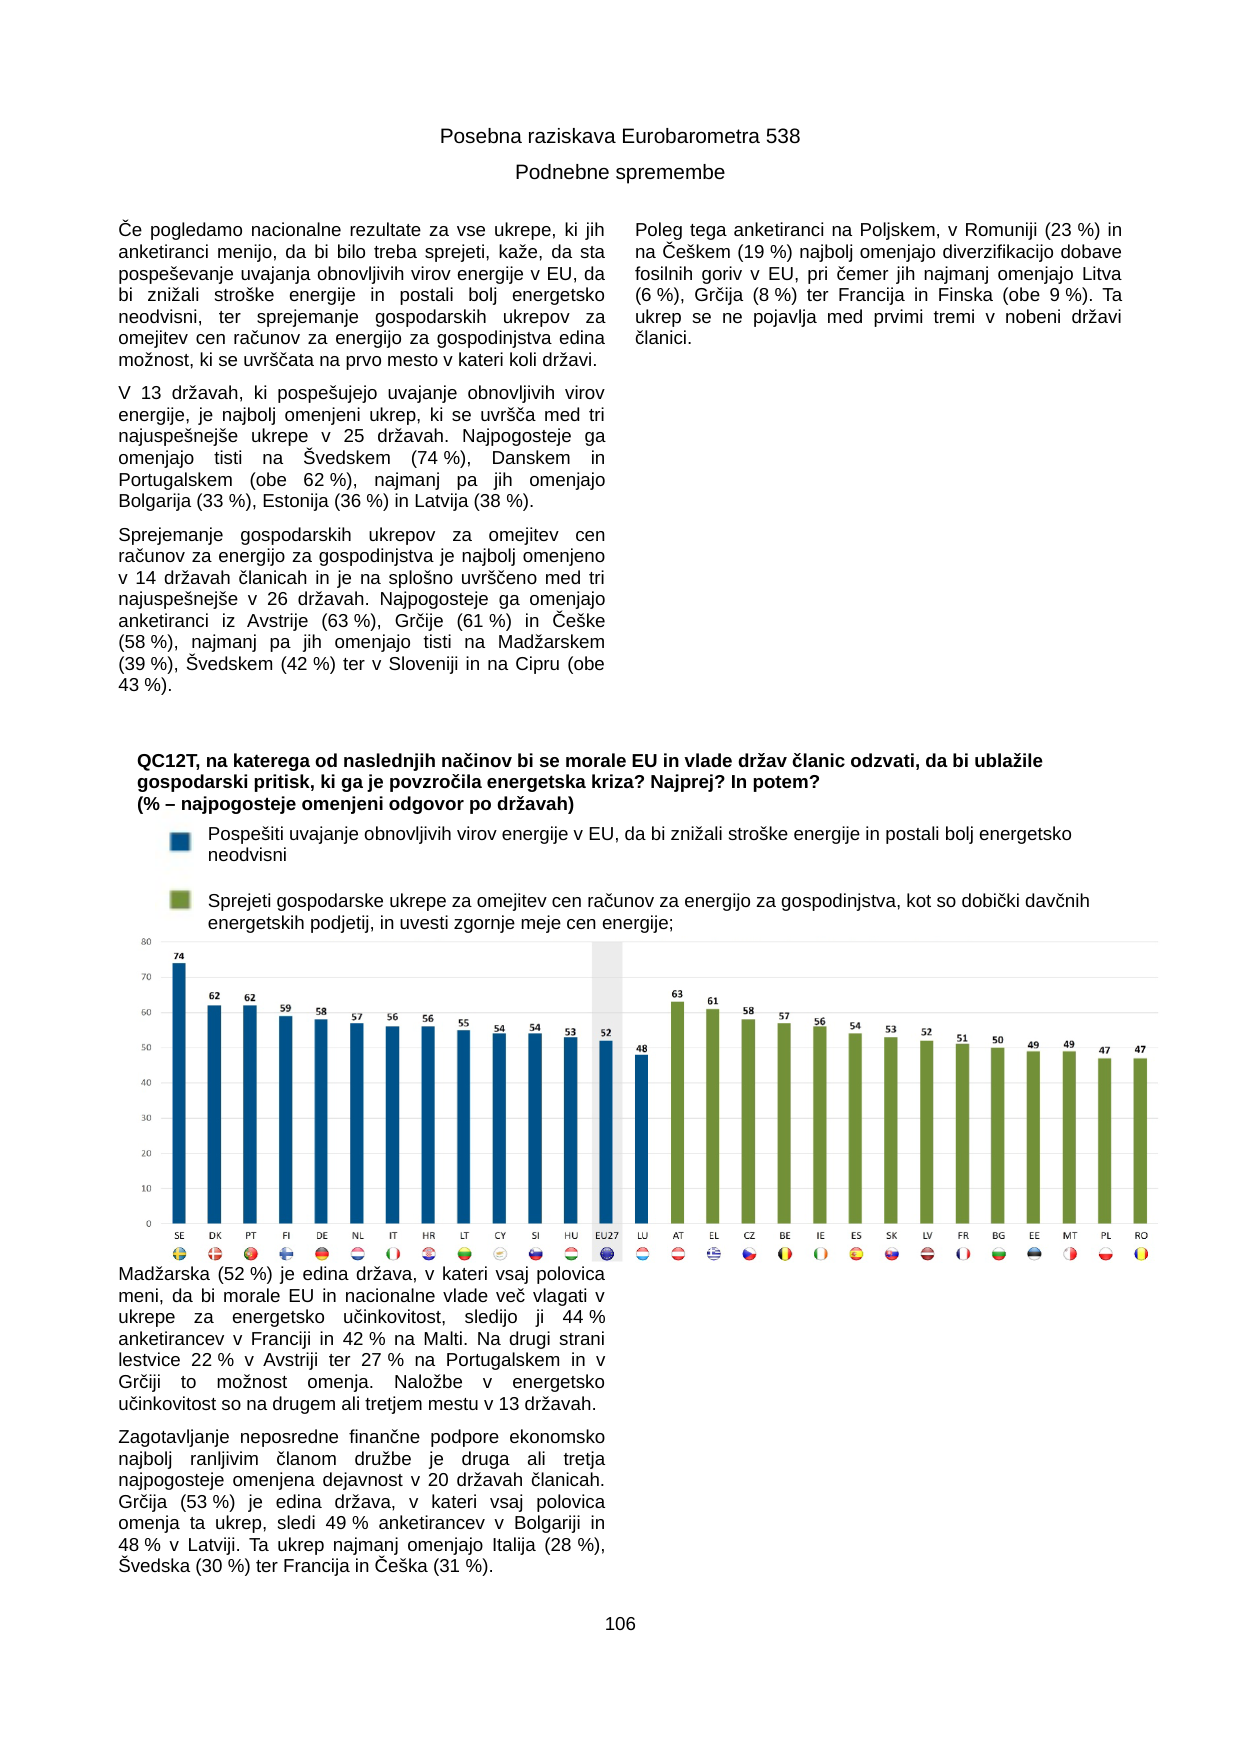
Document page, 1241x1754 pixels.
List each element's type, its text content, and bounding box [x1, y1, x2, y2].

text V 13 državah, ki pospešujejo uvajanje obnovljivih virov energije, je najbolj omenjeni ukrep, ki se uvršča med tri najuspešnejše ukrepe v 25 državah. Najpogosteje ga omenjajo tisti na Švedskem (74 %), Danskem in Portugalskem (obe 62 %), najmanj pa jih omenjajo Bolgarija (33 %), Estonija (36 %) in Latvija (38 %). [118, 382, 605, 511]
picture [133, 936, 1163, 1263]
text Madžarska (52 %) je edina država, v kateri vsaj polovica meni, da bi morale EU in nacionalne vlade več vlagati v ukrepe za energetsko učinkovitost, sledijo ji 44 % anketirancev v Franciji in 42 % na Malti. Na drugi strani lestvice 22 % v Avstriji ter 27 % na Portugalskem in v Grčiji to možnost omenja. Naložbe v energetsko učinkovitost so na drugem ali tretjem mestu v 13 državah. [118, 741, 605, 1414]
text Zagotavljanje neposredne finančne podpore ekonomsko najbolj ranljivim članom družbe je druga ali tretja najpogosteje omenjena dejavnost v 20 državah članicah. Grčija (53 %) je edina država, v kateri vsaj polovica omenja ta ukrep, sledi 49 % anketirancev v Bolgariji in 48 % v Latviji. Ta ukrep najmanj omenjajo Italija (28 %), Švedska (30 %) ter Francija in Češka (31 %). [118, 1426, 605, 1577]
picture [155, 809, 194, 921]
text Poleg tega anketiranci na Poljskem, v Romuniji (23 %) in na Češkem (19 %) najbolj omenjajo diverzifikacijo dobave fosilnih goriv v EU, pri čemer jih najmanj omenjajo Litva (6 %), Grčija (8 %) ter Francija in Finska (obe 9 %). Ta ukrep se ne pojavlja med prvimi tremi v nobeni državi članici. [635, 219, 1122, 349]
text Če pogledamo nacionalne rezultate za vse ukrepe, ki jih anketiranci menijo, da bi bilo treba sprejeti, kaže, da sta pospeševanje uvajanja obnovljivih virov energije v EU, da bi znižali stroške energije in postali bolj energetsko neodvisni, ter sprejemanje gospodarskih ukrepov za omejitev cen računov za energijo za gospodinjstva edina možnost, ki se uvrščata na prvo mesto v kateri koli državi. [118, 219, 605, 370]
text Sprejemanje gospodarskih ukrepov za omejitev cen računov za energijo za gospodinjstva je najbolj omenjeno v 14 državah članicah in je na splošno uvrščeno med tri najuspešnejše v 26 državah. Najpogosteje ga omenjajo anketiranci iz Avstrije (63 %), Grčije (61 %) in Češke (58 %), najmanj pa jih omenjajo tisti na Madžarskem (39 %), Švedskem (42 %) ter v Sloveniji in na Cipru (obe 43 %). [118, 523, 605, 696]
